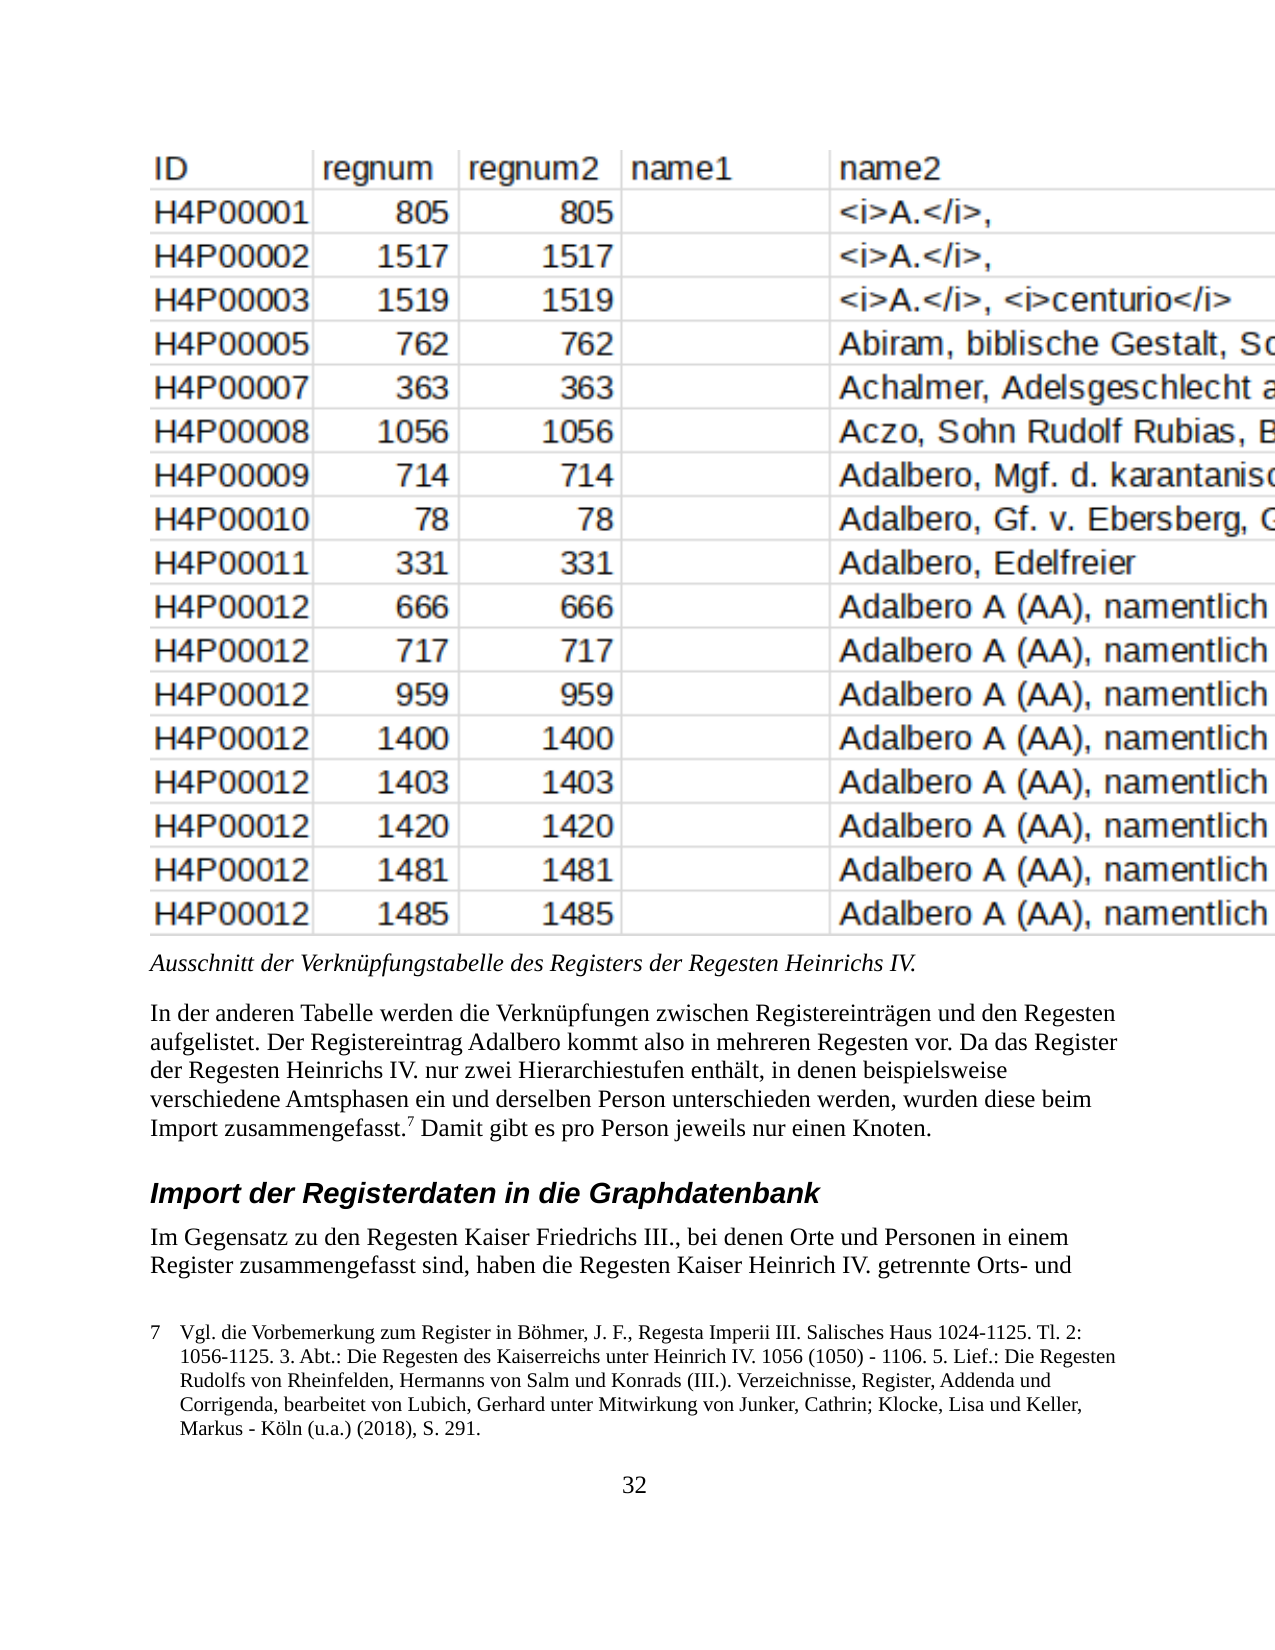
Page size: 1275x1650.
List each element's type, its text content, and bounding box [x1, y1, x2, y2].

picture [150, 150, 1275, 936]
text In der anderen Tabelle werden die Verknüpfungen zwischen Registereinträgen und den Regesten aufgelistet. Der Registereintrag Adalbero kommt also in mehreren Regesten vor. Da das Register der Regesten Heinrichs IV. nur zwei Hierarchiestufen enthält, in denen beispielsweise verschiedene Amtsphasen ein und derselben Person unterschieden werden, wurden diese beim Import zusammengefasst. Damit gibt es pro Person jeweils nur einen Knoten. [150, 998, 1125, 1142]
text Im Gegensatz zu den Regesten Kaiser Friedrichs III., bei denen Orte und Personen in einem Register zusammengefasst sind, haben die Regesten Kaiser Heinrich IV. getrennte Orts- und [150, 1222, 1125, 1279]
text Ausschnitt der Verknüpfungstabelle des Registers der Regesten Heinrichs IV. [150, 948, 1125, 977]
text Vgl. die Vorbemerkung zum Register in Böhmer, J. F., Regesta Imperii III. Salisches Haus 1024-1125. Tl. 2: 1056-1125. 3. Abt.: Die Regesten des Kaiserreichs unter Heinrich IV. 1056 (1050) - 1106. 5. Lief.: Die Regesten Rudolfs von Rheinfelden, Hermanns von Salm und Konrads (III.). Verzeichnisse, Register, Addenda und Corrigenda, bearbeitet von Lubich, Gerhard unter Mitwirkung von Junker, Cathrin; Klocke, Lisa und Keller, Markus - Köln (u.a.) (2018), S. 291. [150, 1320, 1125, 1440]
subtitle Import der Registerdaten in die Graphdatenbank [150, 1176, 1125, 1209]
